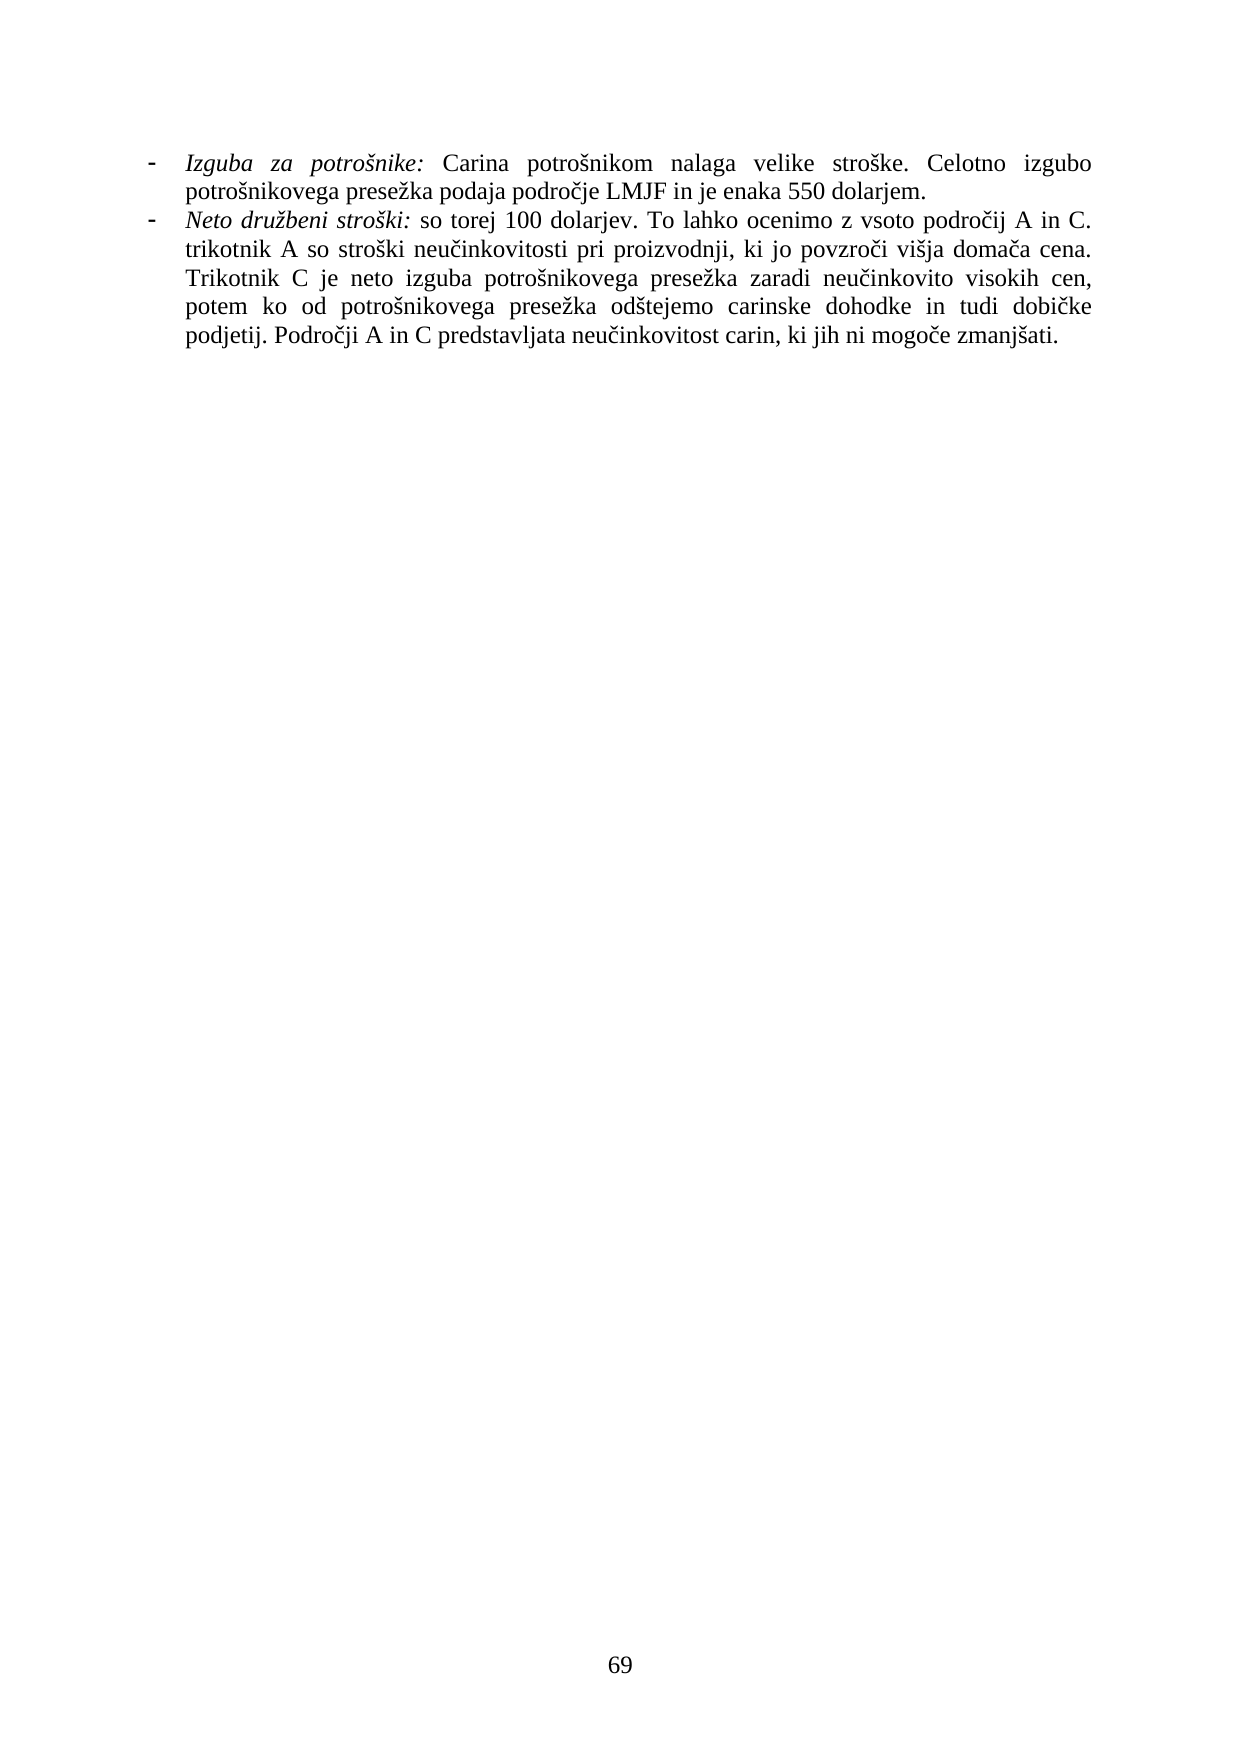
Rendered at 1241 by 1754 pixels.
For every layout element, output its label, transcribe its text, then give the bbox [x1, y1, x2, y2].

list Neto družbeni stroški: so torej 100 dolarjev. To lahko ocenimo z vsoto področij A in C. trikotnik A so stroški neučinkovitosti pri proizvodnji, ki jo povzroči višja domača cena. Trikotnik C je neto izguba potrošnikovega presežka zaradi neučinkovito visokih cen, potem ko od potrošnikovega presežka odštejemo carinske dohodke in tudi dobičke podjetij. Področji A in C predstavljata neučinkovitost carin, ki jih ni mogoče zmanjšati. [148, 205, 1093, 349]
list Izguba za potrošnike: Carina potrošnikom nalaga velike stroške. Celotno izgubo potrošnikovega presežka podaja področje LMJF in je enaka 550 dolarjem. [148, 148, 1093, 205]
